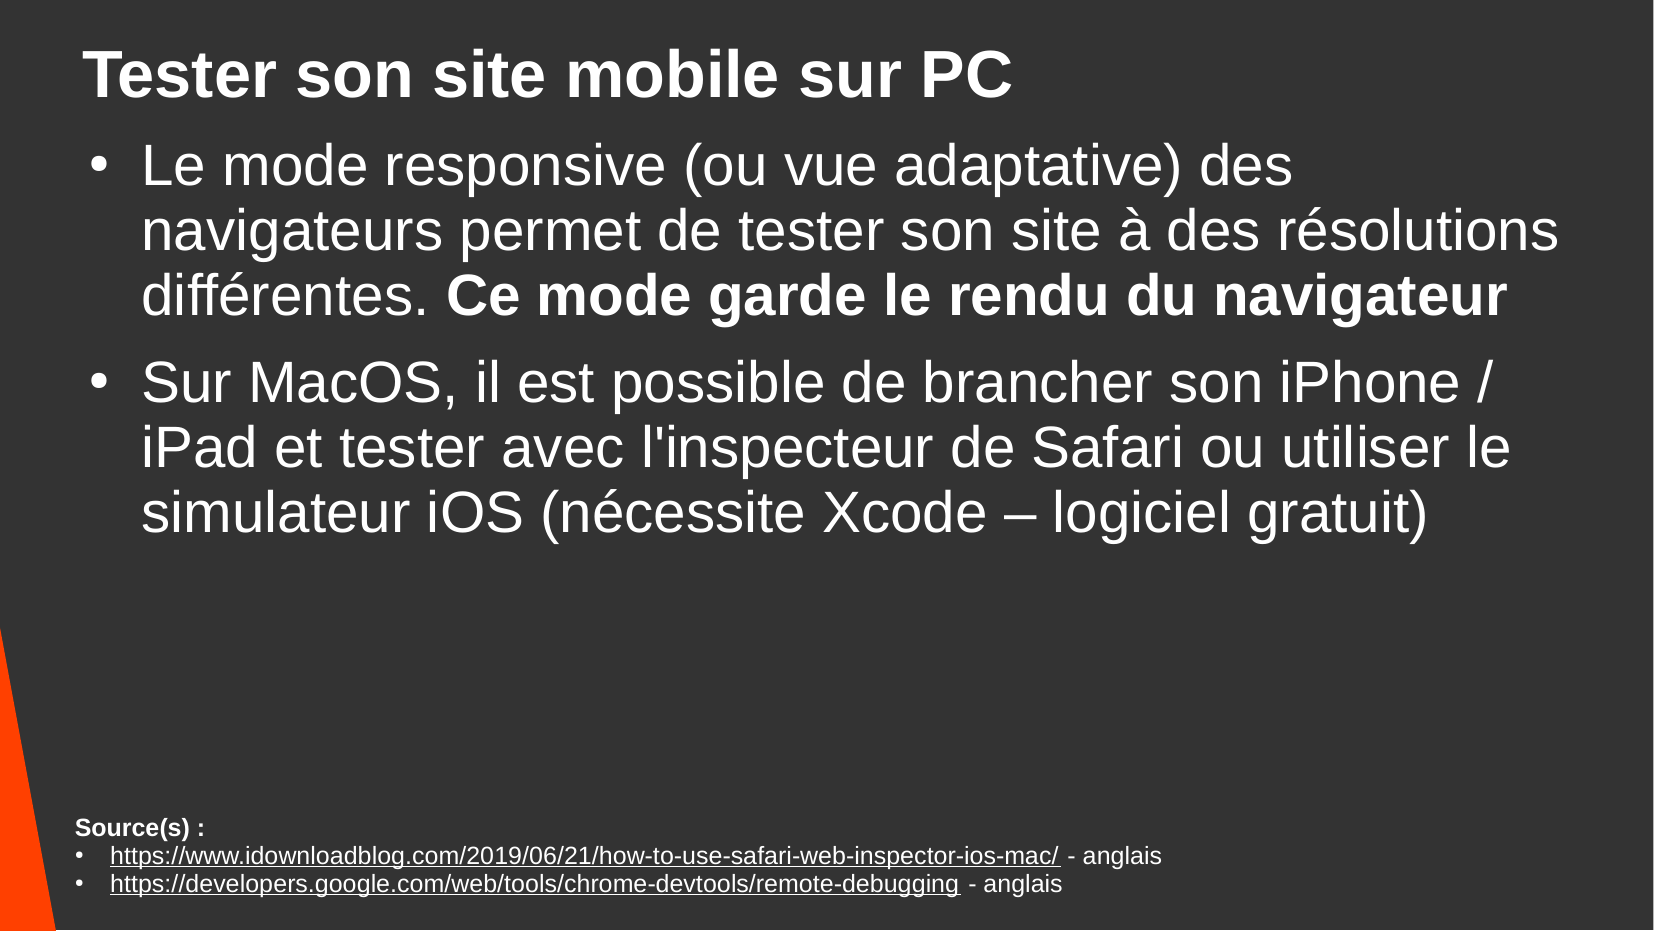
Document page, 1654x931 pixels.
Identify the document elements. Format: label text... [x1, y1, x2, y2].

text_box [0, 627, 56, 931]
list Le mode responsive (ou vue adaptative) des navigateurs permet de tester son site à des résolutions différentes. Ce mode garde le rendu du navigateur Sur MacOS, il est possible de brancher son iPhone / iPad et tester avec l'inspecteur de Safari ou utiliser le simulateur iOS (nécessite Xcode – logiciel gratuit) [70, 132, 1605, 718]
text_box Source(s) : https://www.idownloadblog.com/2019/06/21/how-to-use-safari-web-inspector-ios-mac/ - anglais https://developers.google.com/web/tools/chrome-devtools/remote-debugging - anglais [60, 806, 1217, 905]
title Tester son site mobile sur PC [82, 37, 1571, 112]
